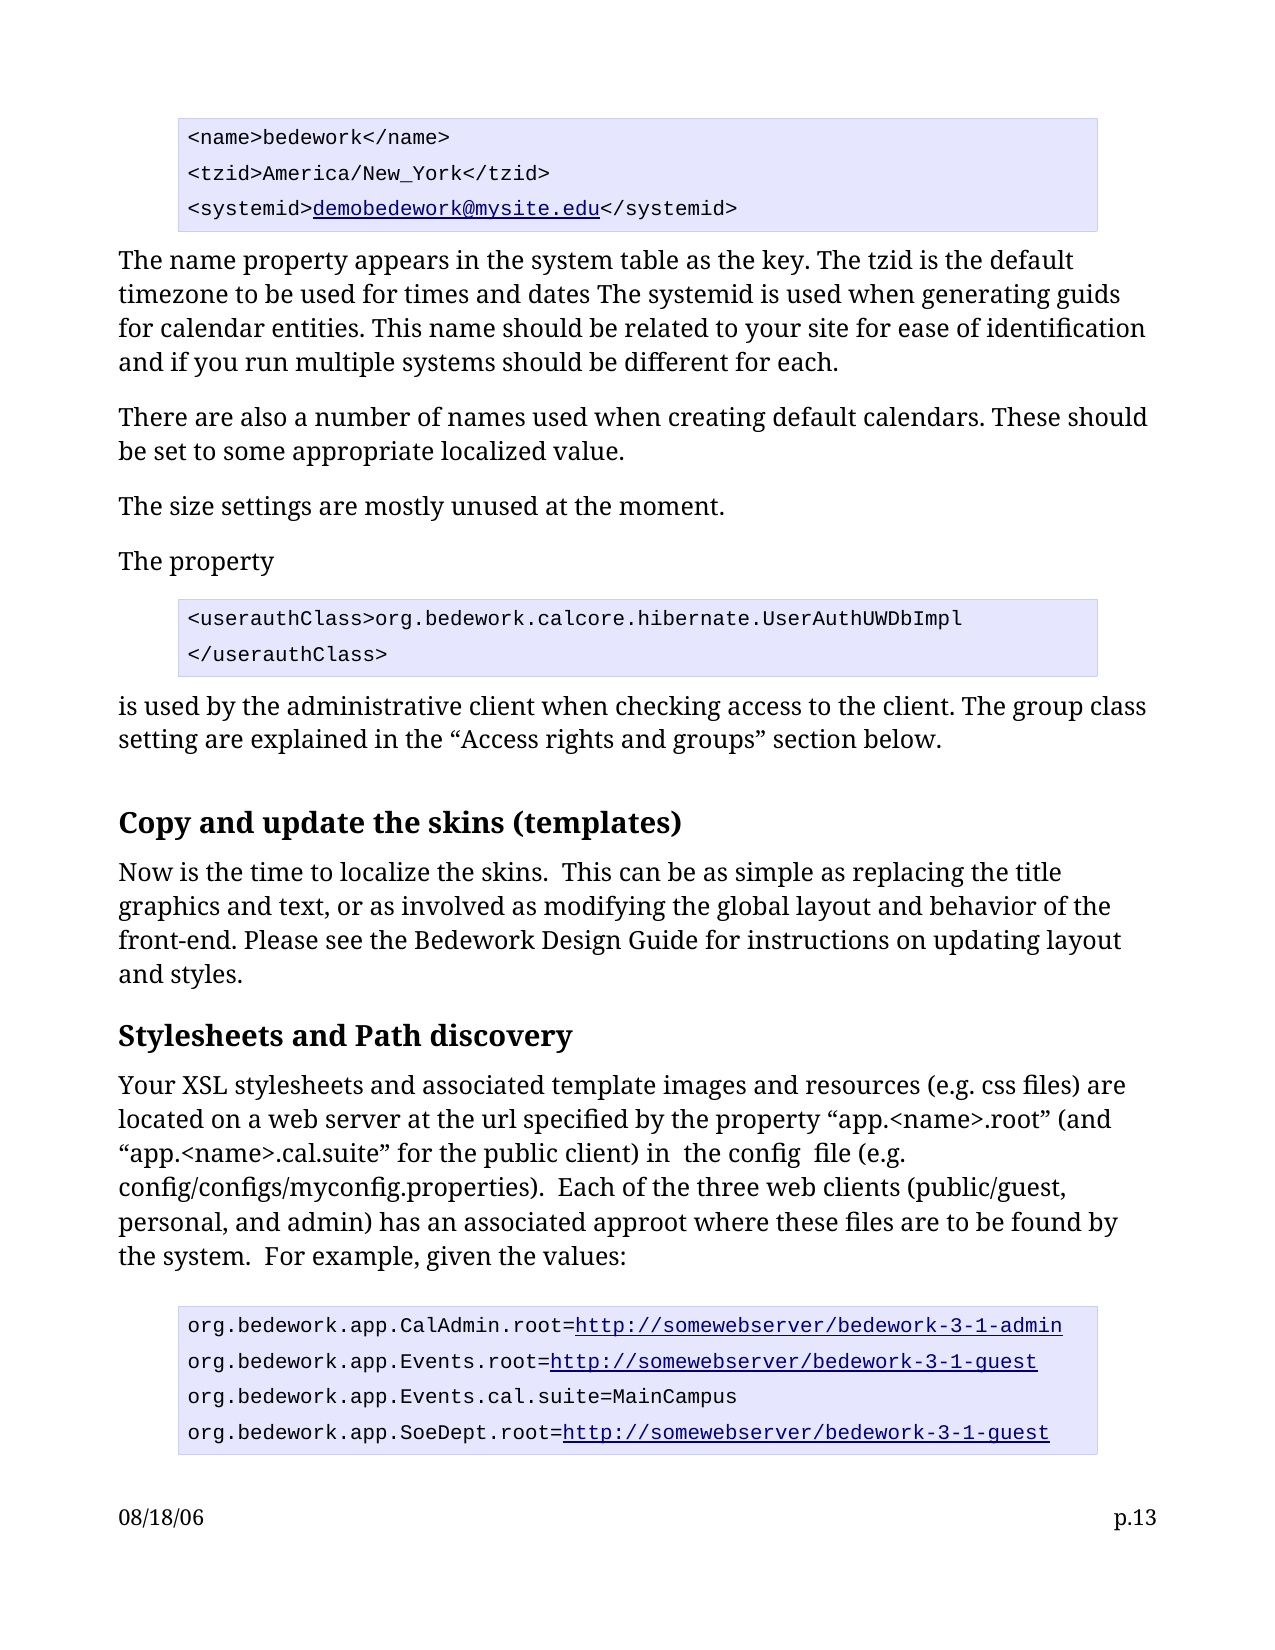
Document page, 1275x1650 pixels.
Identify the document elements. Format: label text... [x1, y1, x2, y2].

text <name>bedework</name> [179, 119, 1097, 151]
text Now is the time to localize the skins. This can be as simple as replacing the title graphics and text, or as involved as modifying the global layout and behavior of the front-end. Please see the Bedework Design Guide for instructions on updating layout and styles. [118, 854, 1157, 991]
text Your XSL stylesheets and associated template images and resources (e.g. css files) are located on a web server at the url specified by the property “app.<name>.root” (and “app.<name>.cal.suite” for the public client) in the config file (e.g. config/configs/myconfig.properties). Each of the three web clients (public/guest, personal, and admin) has an associated approot where these files are to be found by the system. For example, given the values: [118, 1068, 1157, 1272]
subtitle Stylesheets and Path discovery [118, 1016, 1157, 1055]
text <tzid>America/New_York</tzid> [179, 153, 1097, 186]
subtitle Copy and update the skins (templates) [118, 802, 1157, 842]
text org.bedework.app.SoeDept.root=http://somewebserver/bedework-3-1-guest [179, 1413, 1097, 1454]
text The property [118, 544, 1157, 578]
text <userauthClass>org.bedework.calcore.hibernate.UserAuthUWDbImpl [179, 600, 1097, 632]
text is used by the administrative client when checking access to the client. The group class setting are explained in the “Access rights and groups” section below. [118, 688, 1157, 756]
text org.bedework.app.CalAdmin.root=http://somewebserver/bedework-3-1-admin [179, 1307, 1097, 1339]
text The size settings are mostly unused at the moment. [118, 489, 1157, 523]
text org.bedework.app.Events.root=http://somewebserver/bedework-3-1-guest [179, 1342, 1097, 1374]
text The name property appears in the system table as the key. The tzid is the default timezone to be used for times and dates The systemid is used when generating guids for calendar entities. This name should be related to your site for ease of identification and if you run multiple systems should be different for each. [118, 242, 1157, 379]
text <systemid>demobedework@mysite.edu</systemid> [179, 189, 1097, 231]
text org.bedework.app.Events.cal.suite=MainCampus [179, 1377, 1097, 1410]
text There are also a number of names used when creating default calendars. These should be set to some appropriate localized value. [118, 400, 1157, 468]
text </userauthClass> [179, 634, 1097, 676]
